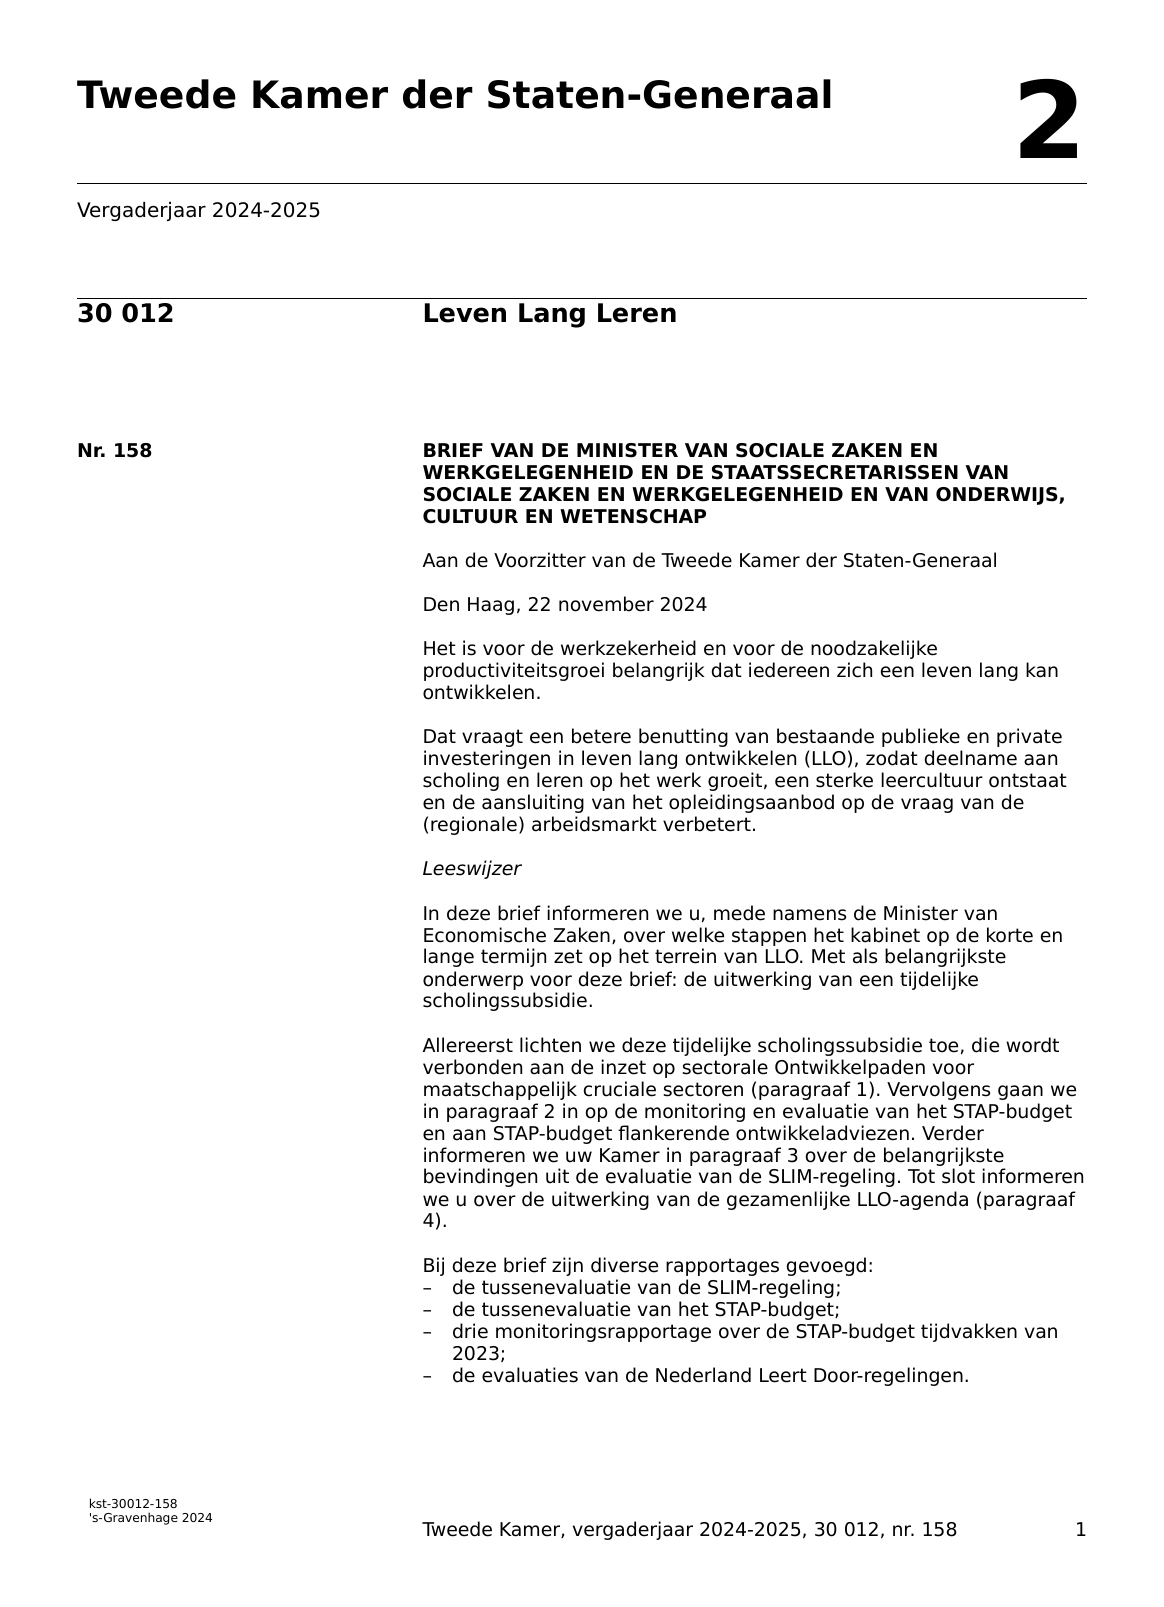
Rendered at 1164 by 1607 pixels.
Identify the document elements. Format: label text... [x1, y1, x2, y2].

subtitle Nr. 158 BRIEF VAN DE MINISTER VAN SOCIALE ZAKEN EN WERKGELEGENHEID EN DE STAATSSECRETARISSEN VAN SOCIALE ZAKEN EN WERKGELEGENHEID EN VAN ONDERWIJS, CULTUUR EN WETENSCHAP [77, 440, 1087, 528]
text Den Haag, 22 november 2024 [422, 594, 1087, 616]
text – de tussenevaluatie van het STAP-budget; [422, 1298, 1087, 1321]
text – de evaluaties van de Nederland Leert Door-regelingen. [422, 1364, 1087, 1386]
text Bij deze brief zijn diverse rapportages gevoegd: [422, 1254, 1087, 1277]
text In deze brief informeren we u, mede namens de Minister van Economische Zaken, over welke stappen het kabinet op de korte en lange termijn zet op het terrein van LLO. Met als belangrijkste onderwerp voor deze brief: de uitwerking van een tijdelijke scholingssubsidie. [422, 902, 1087, 1012]
text – de tussenevaluatie van de SLIM-regeling; [422, 1277, 1087, 1298]
table_header 2 [886, 59, 1087, 183]
text Dat vraagt een betere benutting van bestaande publieke en private investeringen in leven lang ontwikkelen (LLO), zodat deelname aan scholing en leren op het werk groeit, een sterke leercultuur ontstaat en de aansluiting van het opleidingsaanbod op de vraag van de (regionale) arbeidsmarkt verbetert. [422, 726, 1087, 836]
text 's-Gravenhage 2024 [88, 1511, 323, 1525]
text Aan de Voorzitter van de Tweede Kamer der Staten-Generaal [422, 550, 1087, 572]
table_cell Vergaderjaar 2024-2025 [77, 184, 1087, 298]
text – drie monitoringsrapportage over de STAP-budget tijdvakken van 2023; [422, 1321, 1087, 1364]
subtitle Leeswijzer [422, 858, 1087, 880]
text Allereerst lichten we deze tijdelijke scholingssubsidie toe, die wordt verbonden aan de inzet op sectorale Ontwikkelpaden voor maatschappelijk cruciale sectoren (paragraaf 1). Vervolgens gaan we in paragraaf 2 in op de monitoring en evaluatie van het STAP-budget en aan STAP-budget flankerende ontwikkeladviezen. Verder informeren we uw Kamer in paragraaf 3 over de belangrijkste bevindingen uit de evaluatie van de SLIM-regeling. Tot slot informeren we u over de uitwerking van de gezamenlijke LLO-agenda (paragraaf 4). [422, 1034, 1087, 1232]
subtitle 30 012 Leven Lang Leren [77, 299, 1087, 329]
text Het is voor de werkzekerheid en voor de noodzakelijke productiviteitsgroei belangrijk dat iedereen zich een leven lang kan ontwikkelen. [422, 638, 1087, 704]
table_header Tweede Kamer der Staten-Generaal [77, 59, 886, 183]
text kst-30012-158 [88, 1497, 323, 1511]
